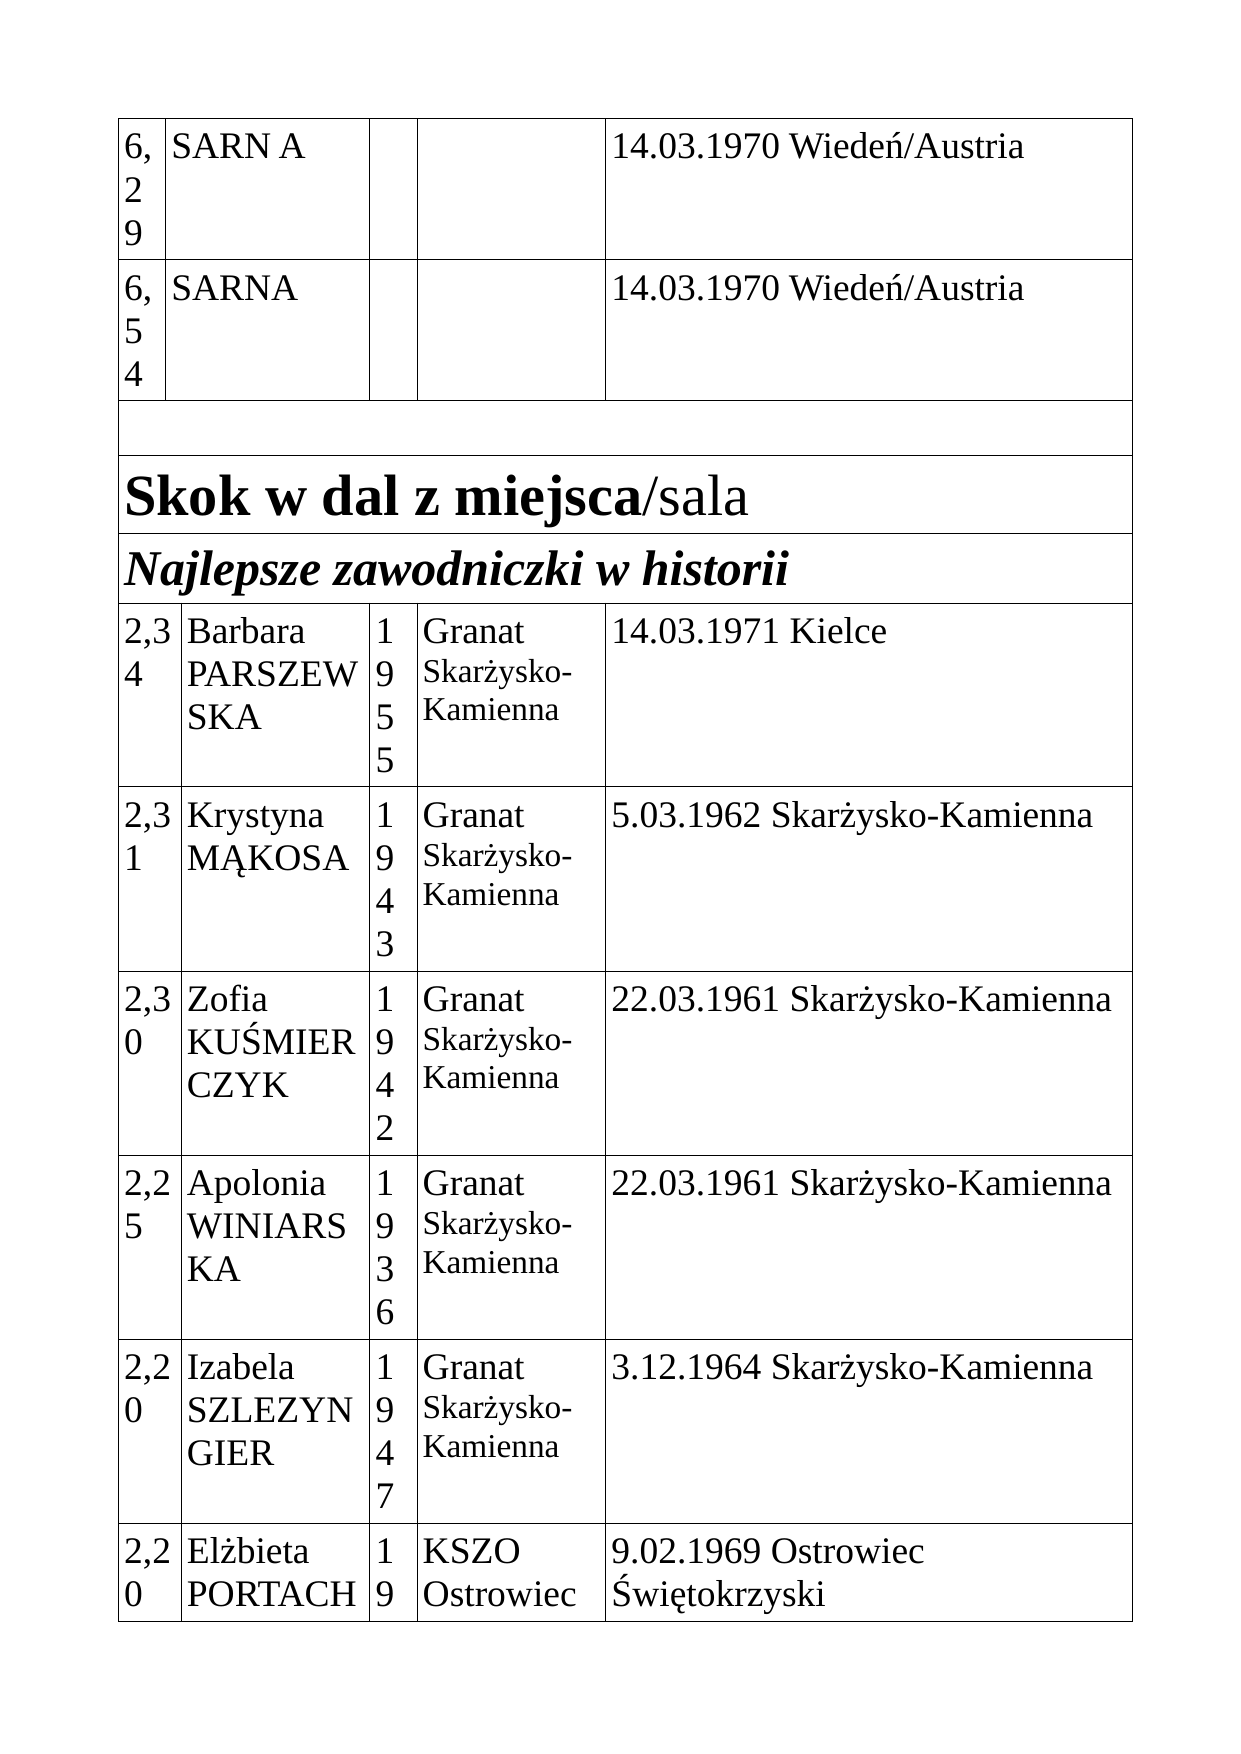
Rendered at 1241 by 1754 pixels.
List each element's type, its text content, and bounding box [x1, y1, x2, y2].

table_cell 6,29 [119, 119, 165, 259]
table_cell Apolonia WINIARSKA [182, 1156, 369, 1339]
table_cell 22.03.1961 Skarżysko-Kamienna [606, 972, 1132, 1154]
table_cell [119, 401, 1132, 455]
table_cell 19 [370, 1524, 417, 1621]
table_cell Granat Skarżysko-Kamienna [418, 1156, 605, 1339]
table_cell Granat Skarżysko-Kamienna [418, 604, 605, 786]
table_cell Granat Skarżysko-Kamienna [418, 972, 605, 1154]
table_cell Granat Skarżysko-Kamienna [418, 1340, 605, 1523]
table_cell 1943 [370, 787, 417, 971]
table_cell Skok w dal z miejsca/sala [119, 456, 1132, 533]
table_cell Elżbieta PORTACH [182, 1524, 369, 1621]
table_cell [370, 119, 417, 259]
table_cell SARNA [166, 260, 369, 400]
table_cell 1955 [370, 604, 417, 786]
table_cell [418, 119, 605, 259]
table_cell 14.03.1970 Wiedeń/Austria [606, 260, 1132, 400]
table_cell Barbara PARSZEWSKA [182, 604, 369, 786]
table_cell Krystyna MĄKOSA [182, 787, 369, 971]
table_cell Izabela SZLEZYNGIER [182, 1340, 369, 1523]
table_cell 2,20 [119, 1524, 181, 1621]
table_cell KSZO Ostrowiec [418, 1524, 605, 1621]
table_cell 5.03.1962 Skarżysko-Kamienna [606, 787, 1132, 971]
table_cell 1936 [370, 1156, 417, 1339]
table_cell 2,34 [119, 604, 181, 786]
table_cell SARN A [166, 119, 369, 259]
table_cell 6,54 [119, 260, 165, 400]
table_cell 9.02.1969 Ostrowiec Świętokrzyski [606, 1524, 1132, 1621]
table_cell [418, 260, 605, 400]
table_cell 22.03.1961 Skarżysko-Kamienna [606, 1156, 1132, 1339]
table_cell 14.03.1970 Wiedeń/Austria [606, 119, 1132, 259]
table_cell Zofia KUŚMIERCZYK [182, 972, 369, 1154]
table_cell 3.12.1964 Skarżysko-Kamienna [606, 1340, 1132, 1523]
table_cell 2,25 [119, 1156, 181, 1339]
table_cell Granat Skarżysko-Kamienna [418, 787, 605, 971]
table_cell 14.03.1971 Kielce [606, 604, 1132, 786]
table_cell 1942 [370, 972, 417, 1154]
table_cell 1947 [370, 1340, 417, 1523]
table_cell Najlepsze zawodniczki w historii [119, 534, 1132, 602]
table_cell 2,20 [119, 1340, 181, 1523]
table_cell [370, 260, 417, 400]
table_cell 2,31 [119, 787, 181, 971]
table_cell 2,30 [119, 972, 181, 1154]
